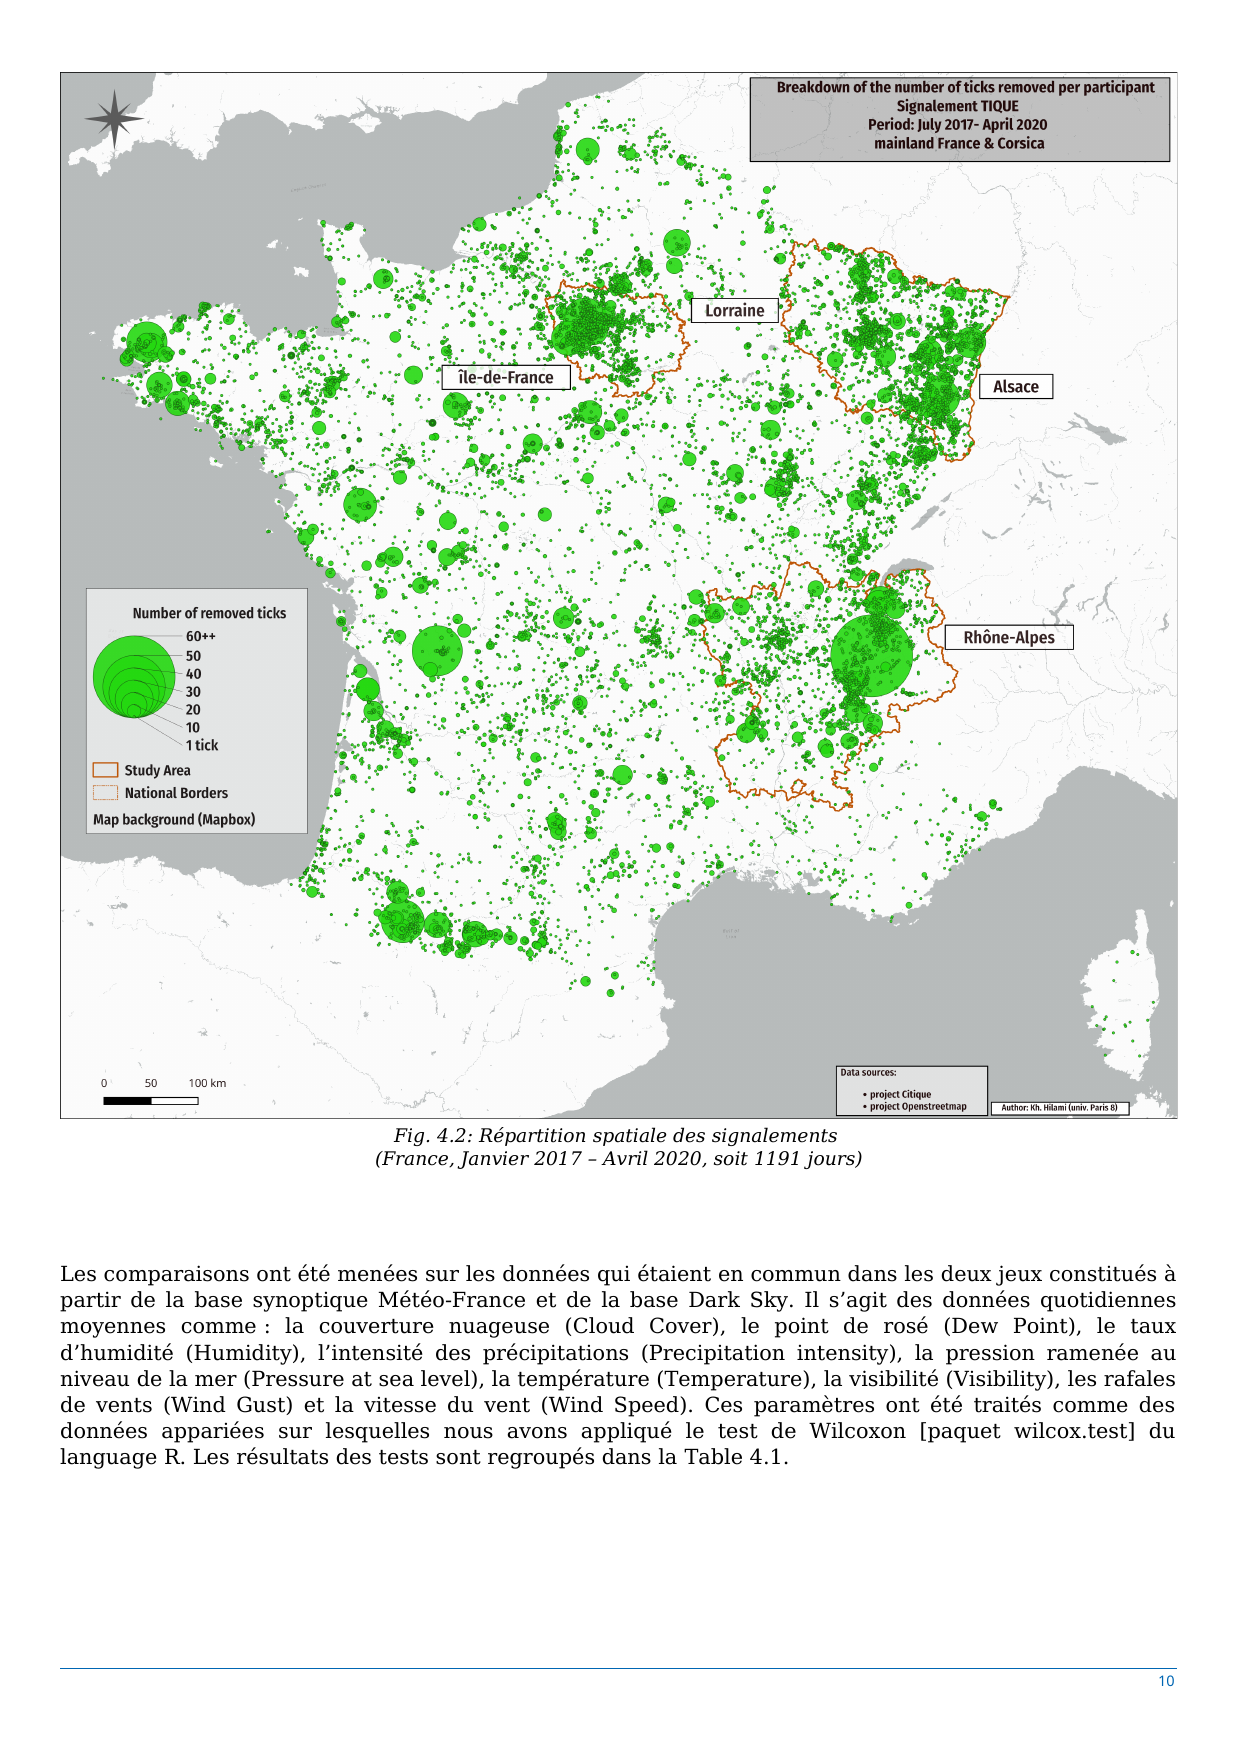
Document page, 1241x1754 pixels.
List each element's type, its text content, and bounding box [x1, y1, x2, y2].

text Les comparaisons ont été menées sur les données qui étaient en commun dans les deux jeux constitués à partir de la base synoptique Météo-France et de la base Dark Sky. Il s’agit des données quotidiennes moyennes comme : la couverture nuageuse (Cloud Cover), le point de rosé (Dew Point), le taux d’humidité (Humidity), l’intensité des précipitations (Precipitation intensity), la pression ramenée au niveau de la mer (Pressure at sea level), la température (Temperature), la visibilité (Visibility), les rafales de vents (Wind Gust) et la vitesse du vent (Wind Speed). Ces paramètres ont été traités comme des données appariées sur lesquelles nous avons appliqué le test de Wilcoxon [paquet wilcox.test] du language R. Les résultats des tests sont regroupés dans la Table 4.1. [60, 1170, 1177, 1469]
picture [60, 72, 1178, 1119]
text Fig. 4.2: Répartition spatiale des signalements (France, Janvier 2017 – Avril 2020, soit 1191 jours) [60, 1119, 1177, 1170]
